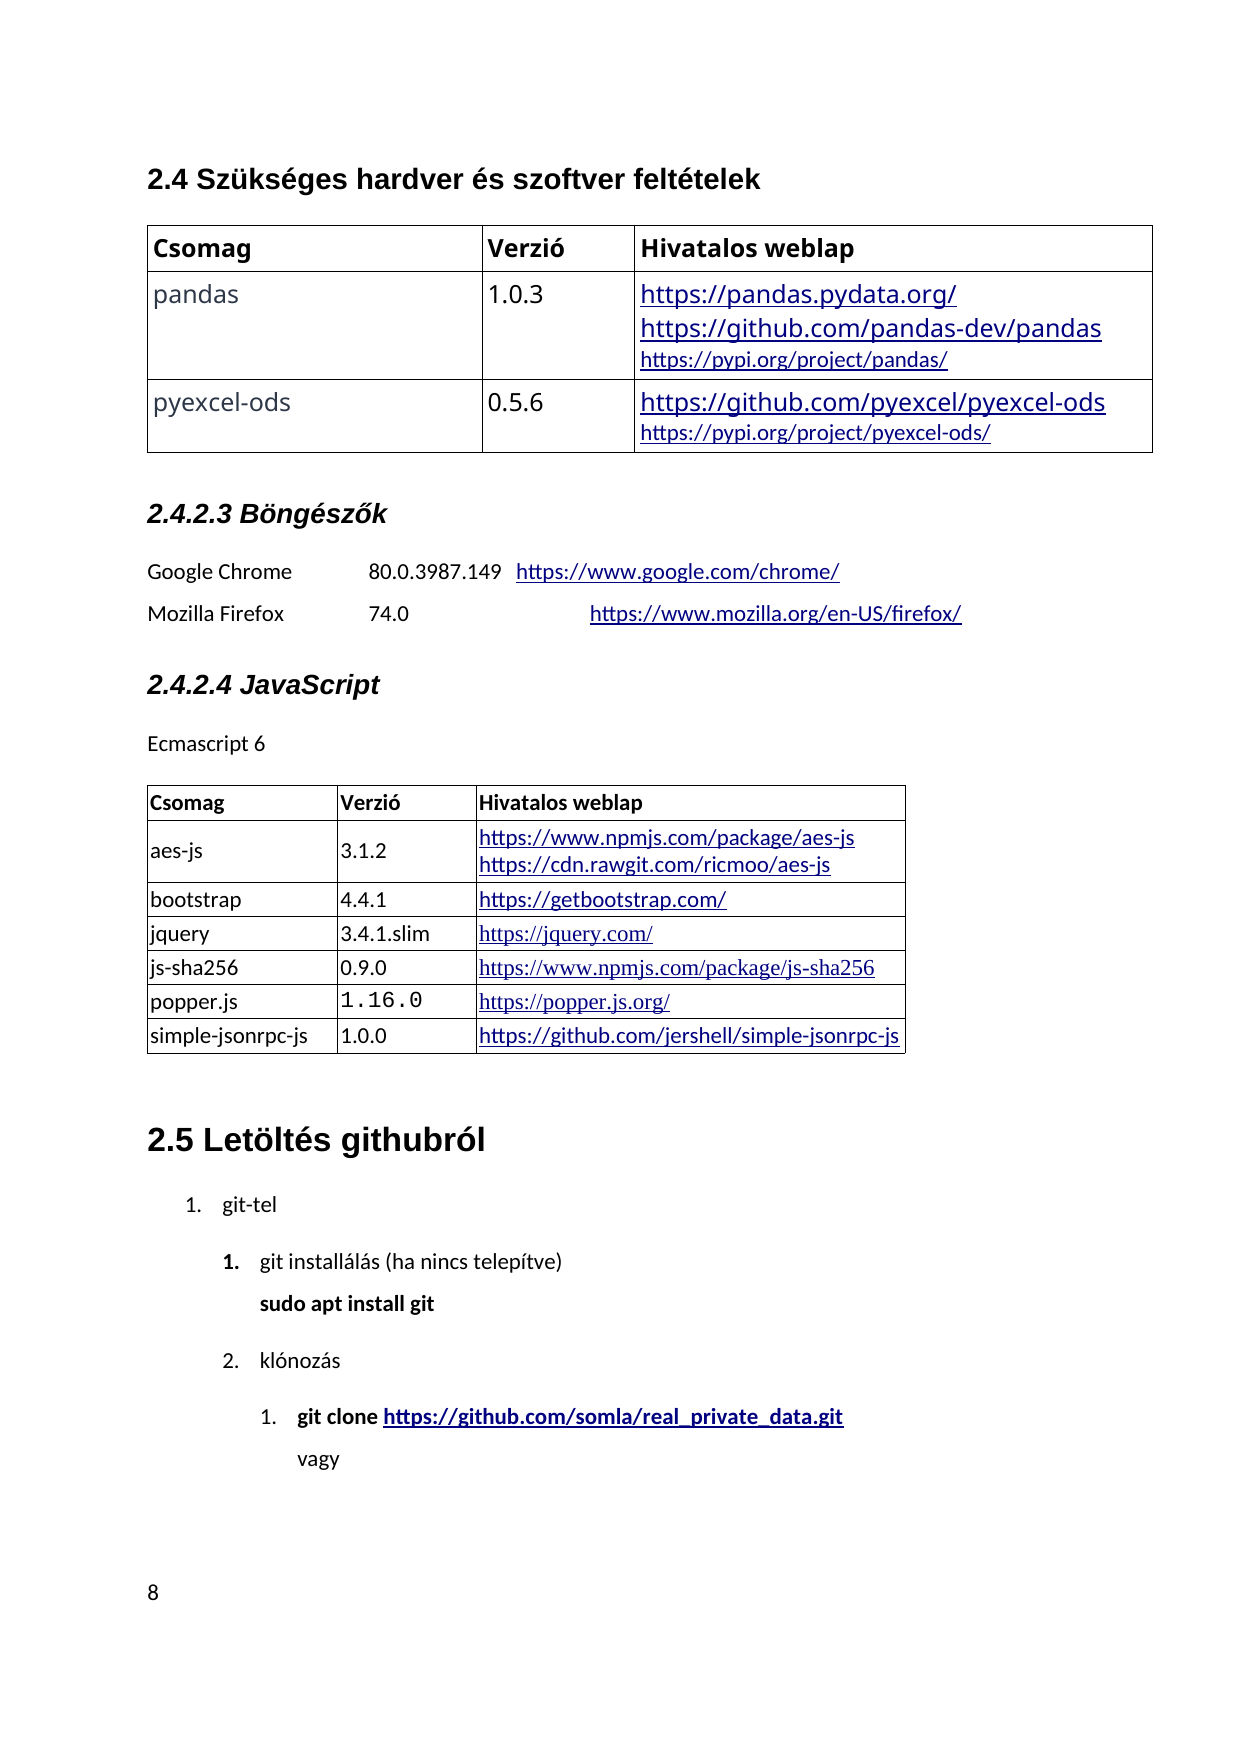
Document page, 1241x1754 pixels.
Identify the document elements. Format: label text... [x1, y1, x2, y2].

table_cell js-sha256 [148, 951, 337, 984]
list git clone https://github.com/somla/real_private_data.git vagy [259, 1402, 1033, 1472]
text Google Chrome 80.0.3987.149 https://www.google.com/chrome/ Mozilla Firefox 74.0 https://www.mozilla.org/en-US/firefox/ [147, 557, 1033, 627]
table_cell pyexcel-ods [148, 380, 482, 452]
table_cell 3.4.1.slim [338, 917, 476, 950]
table_header Csomag [148, 226, 482, 271]
table_cell https://github.com/jershell/simple-jsonrpc-js [477, 1019, 905, 1052]
table_cell https://github.com/pyexcel/pyexcel-ods https://pypi.org/project/pyexcel-ods/ [635, 380, 1152, 452]
table_cell https://jquery.com/ [477, 917, 905, 950]
table_cell https://www.npmjs.com/package/aes-js https://cdn.rawgit.com/ricmoo/aes-js [477, 821, 905, 882]
list git-tel [184, 1191, 1033, 1219]
table_header Verzió [338, 786, 476, 819]
table_cell 3.1.2 [338, 821, 476, 882]
table_cell https://www.npmjs.com/package/js-sha256 [477, 951, 905, 984]
subtitle Böngészők [147, 497, 1033, 529]
table_cell popper.js [148, 985, 337, 1018]
table_cell pandas [148, 272, 482, 379]
table_cell 0.9.0 [338, 951, 476, 984]
table_cell bootstrap [148, 883, 337, 916]
table_cell aes-js [148, 821, 337, 882]
table_header Hivatalos weblap [477, 786, 905, 819]
table_cell jquery [148, 917, 337, 950]
list klónozás [222, 1346, 1033, 1374]
table_header Csomag [148, 786, 337, 819]
table_cell https://popper.js.org/ [477, 985, 905, 1018]
table_cell 1.16.0 [338, 985, 476, 1018]
subtitle JavaScript [147, 668, 1033, 700]
table_cell 4.4.1 [338, 883, 476, 916]
subtitle Letöltés githubról [147, 1120, 1033, 1159]
table_cell https://pandas.pydata.org/ https://github.com/pandas-dev/pandas https://pypi.org/project/pandas/ [635, 272, 1152, 379]
table_cell 1.0.3 [483, 272, 634, 379]
text Ecmascript 6 [147, 729, 1033, 757]
table_cell 0.5.6 [483, 380, 634, 452]
table_cell 1.0.0 [338, 1019, 476, 1052]
table_header Hivatalos weblap [635, 226, 1152, 271]
table_cell simple-jsonrpc-js [148, 1019, 337, 1052]
table_cell https://getbootstrap.com/ [477, 883, 905, 916]
list git installálás (ha nincs telepítve) sudo apt install git [222, 1247, 1033, 1317]
table_header Verzió [483, 226, 634, 271]
